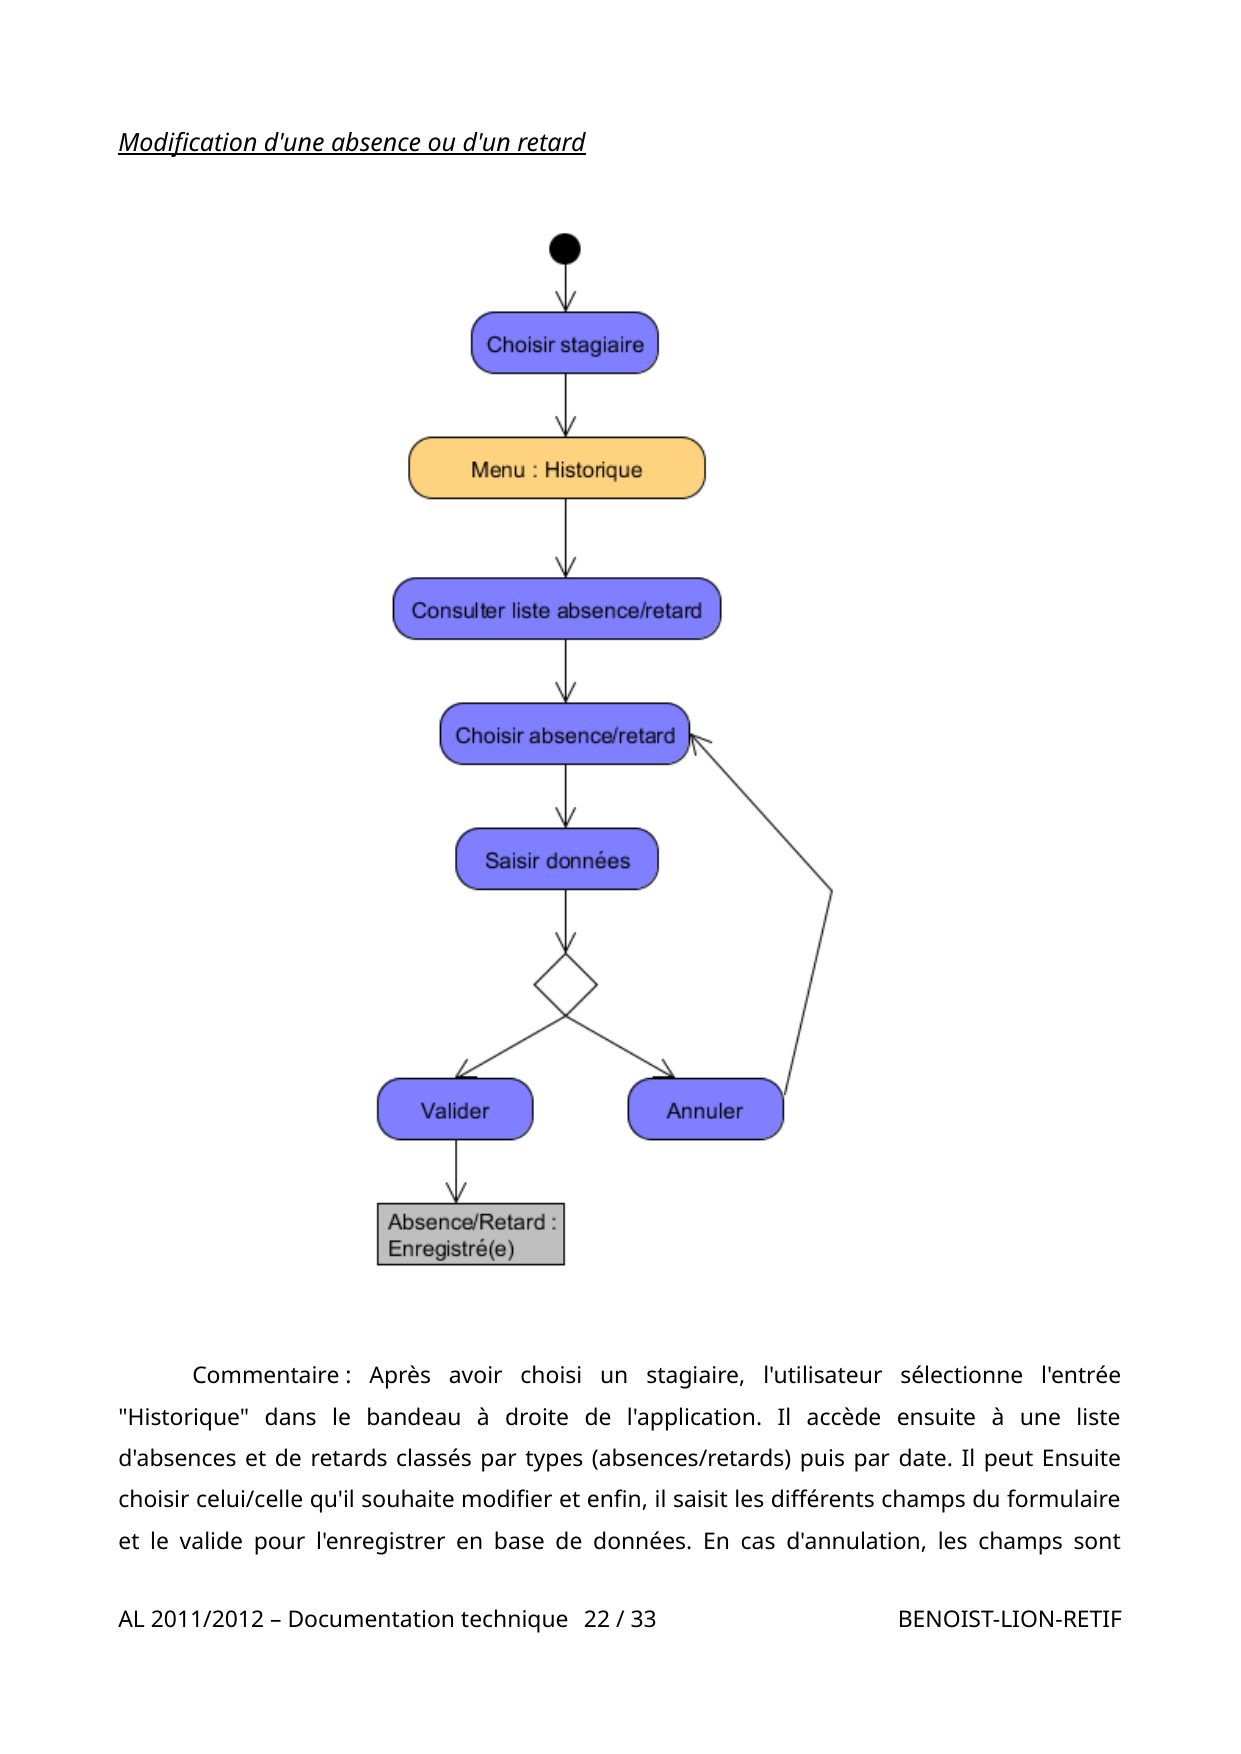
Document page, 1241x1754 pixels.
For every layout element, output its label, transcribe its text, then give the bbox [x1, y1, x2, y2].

subtitle Modification d'une absence ou d'un retard [118, 118, 1122, 159]
picture [346, 172, 894, 1297]
text Commentaire : Après avoir choisi un stagiaire, l'utilisateur sélectionne l'entrée "Historique" dans le bandeau à droite de l'application. Il accède ensuite à une liste d'absences et de retards classés par types (absences/retards) puis par date. Il peut Ensuite choisir celui/celle qu'il souhaite modifier et enfin, il saisit les différents champs du formulaire et le valide pour l'enregistrer en base de données. En cas d'annulation, les champs sont [118, 1351, 1122, 1558]
